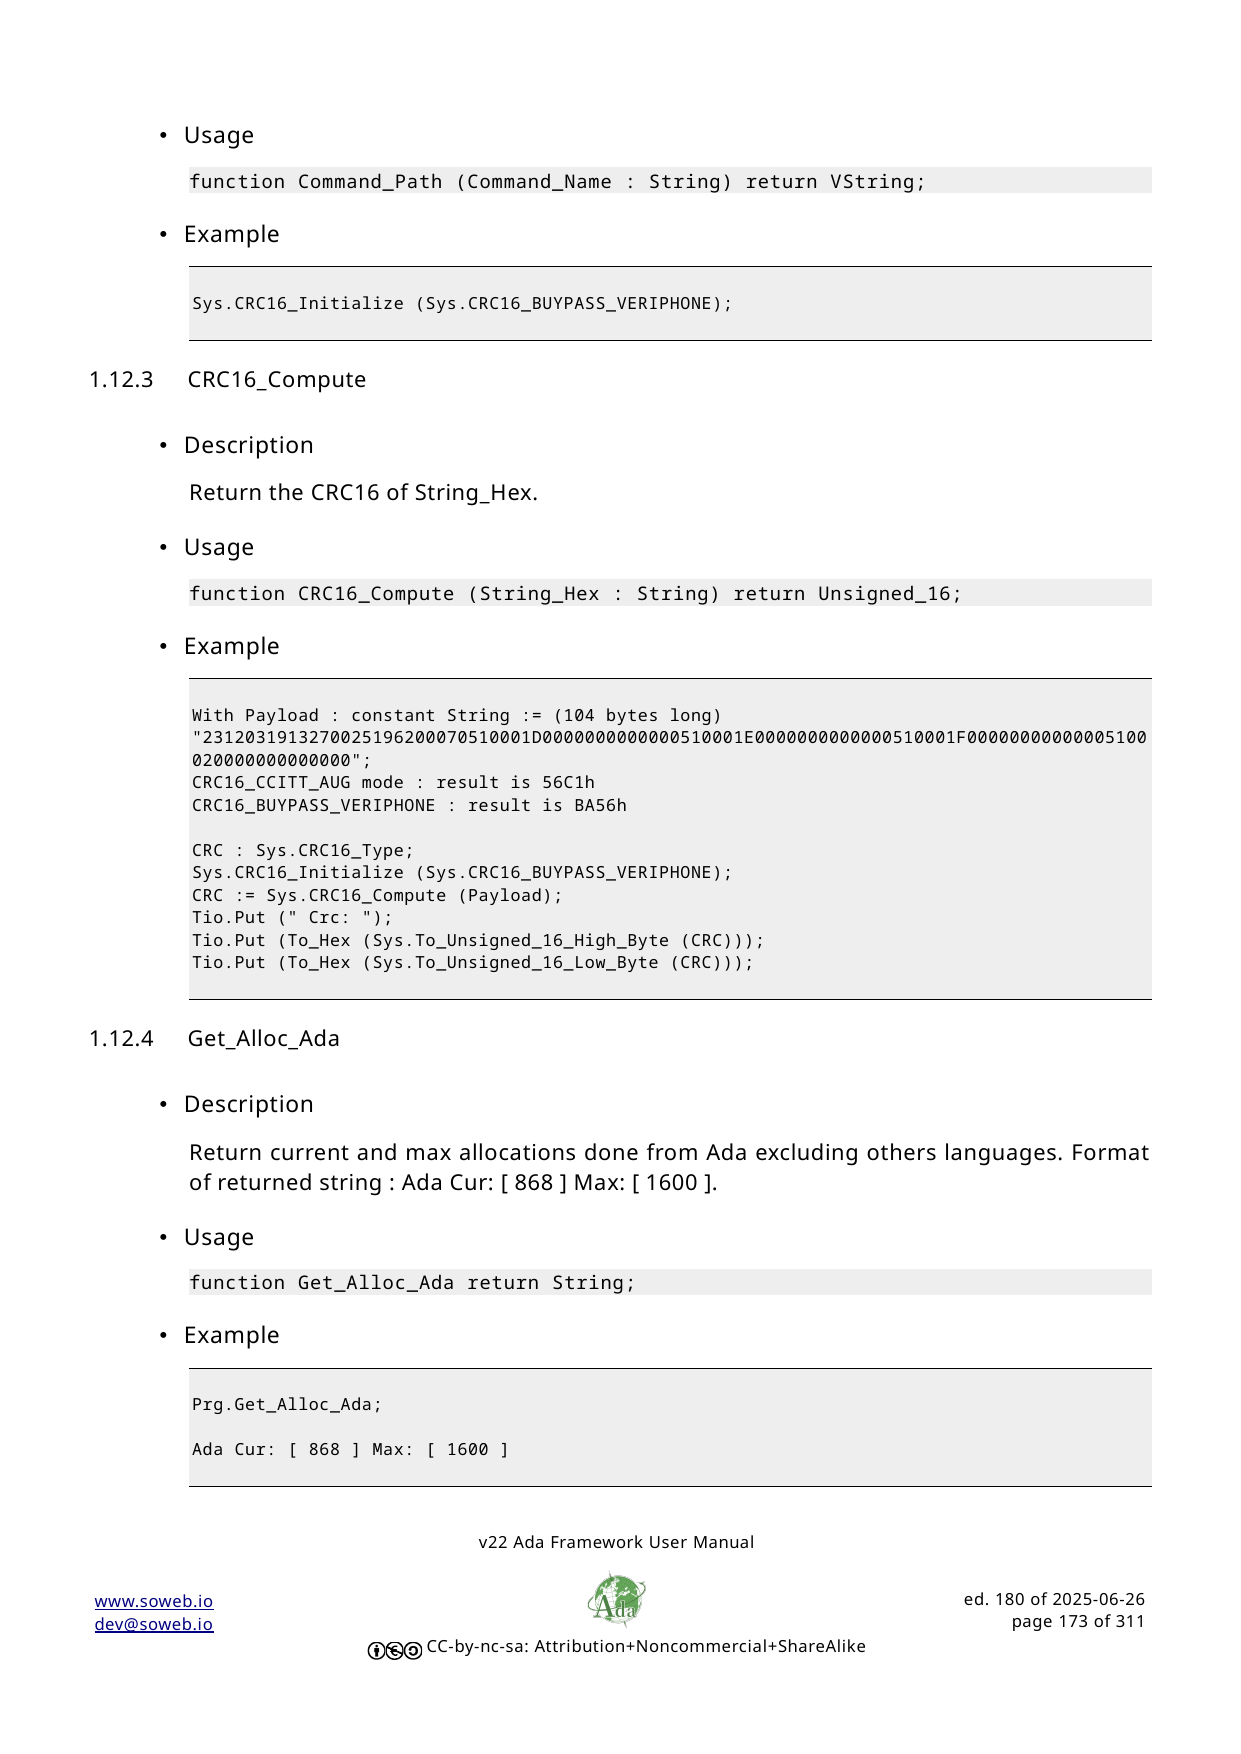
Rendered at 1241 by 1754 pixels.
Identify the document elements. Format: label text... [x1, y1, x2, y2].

list Sys.CRC16_Initialize (Sys.CRC16_BUYPASS_VERIPHONE); [189, 267, 1152, 340]
subtitle Usage [159, 1220, 1152, 1251]
text function Get_Alloc_Ada return String; [189, 1269, 1152, 1295]
subtitle Example [159, 1319, 1152, 1350]
list Tio.Put (" Crc: "); [189, 903, 1152, 926]
list CRC : Sys.CRC16_Type; [189, 836, 1152, 858]
list Tio.Put (To_Hex (Sys.To_Unsigned_16_High_Byte (CRC))); [189, 926, 1152, 948]
list Prg.Get_Alloc_Ada; Ada Cur: [ 868 ] Max: [ 1600 ] [189, 1369, 1152, 1486]
picture [587, 1570, 646, 1629]
list Tio.Put (To_Hex (Sys.To_Unsigned_16_Low_Byte (CRC))); [189, 948, 1152, 999]
text Return current and max allocations done from Ada excluding others languages. Format of returned string : Ada Cur: [ 868 ] Max: [ 1600 ]. [189, 1137, 1152, 1197]
subtitle Usage [159, 531, 1152, 562]
text function Command_Path (Command_Name : String) return VString; [189, 167, 1152, 193]
list CRC := Sys.CRC16_Compute (Payload); [189, 881, 1152, 903]
list CRC16_CCITT_AUG mode : result is 56C1h [189, 768, 1152, 791]
subtitle Get_Alloc_Ada [88, 1023, 1152, 1064]
subtitle Description [159, 428, 1152, 459]
subtitle CRC16_Compute [88, 363, 1152, 404]
list Sys.CRC16_Initialize (Sys.CRC16_BUYPASS_VERIPHONE); [189, 858, 1152, 881]
text function CRC16_Compute (String_Hex : String) return Unsigned_16; [189, 579, 1152, 606]
subtitle Usage [159, 118, 1152, 150]
list CRC16_BUYPASS_VERIPHONE : result is BA56h [189, 791, 1152, 813]
subtitle Description [159, 1088, 1152, 1119]
subtitle Example [159, 629, 1152, 661]
text Return the CRC16 of String_Hex. [189, 477, 1152, 507]
list With Payload : constant String := (104 bytes long) "2312031913270025196200070510001D0000000000000510001E0000000000000510001F00000000000005100020000000000000"; [189, 679, 1152, 768]
picture [367, 1642, 423, 1660]
subtitle Example [159, 217, 1152, 248]
